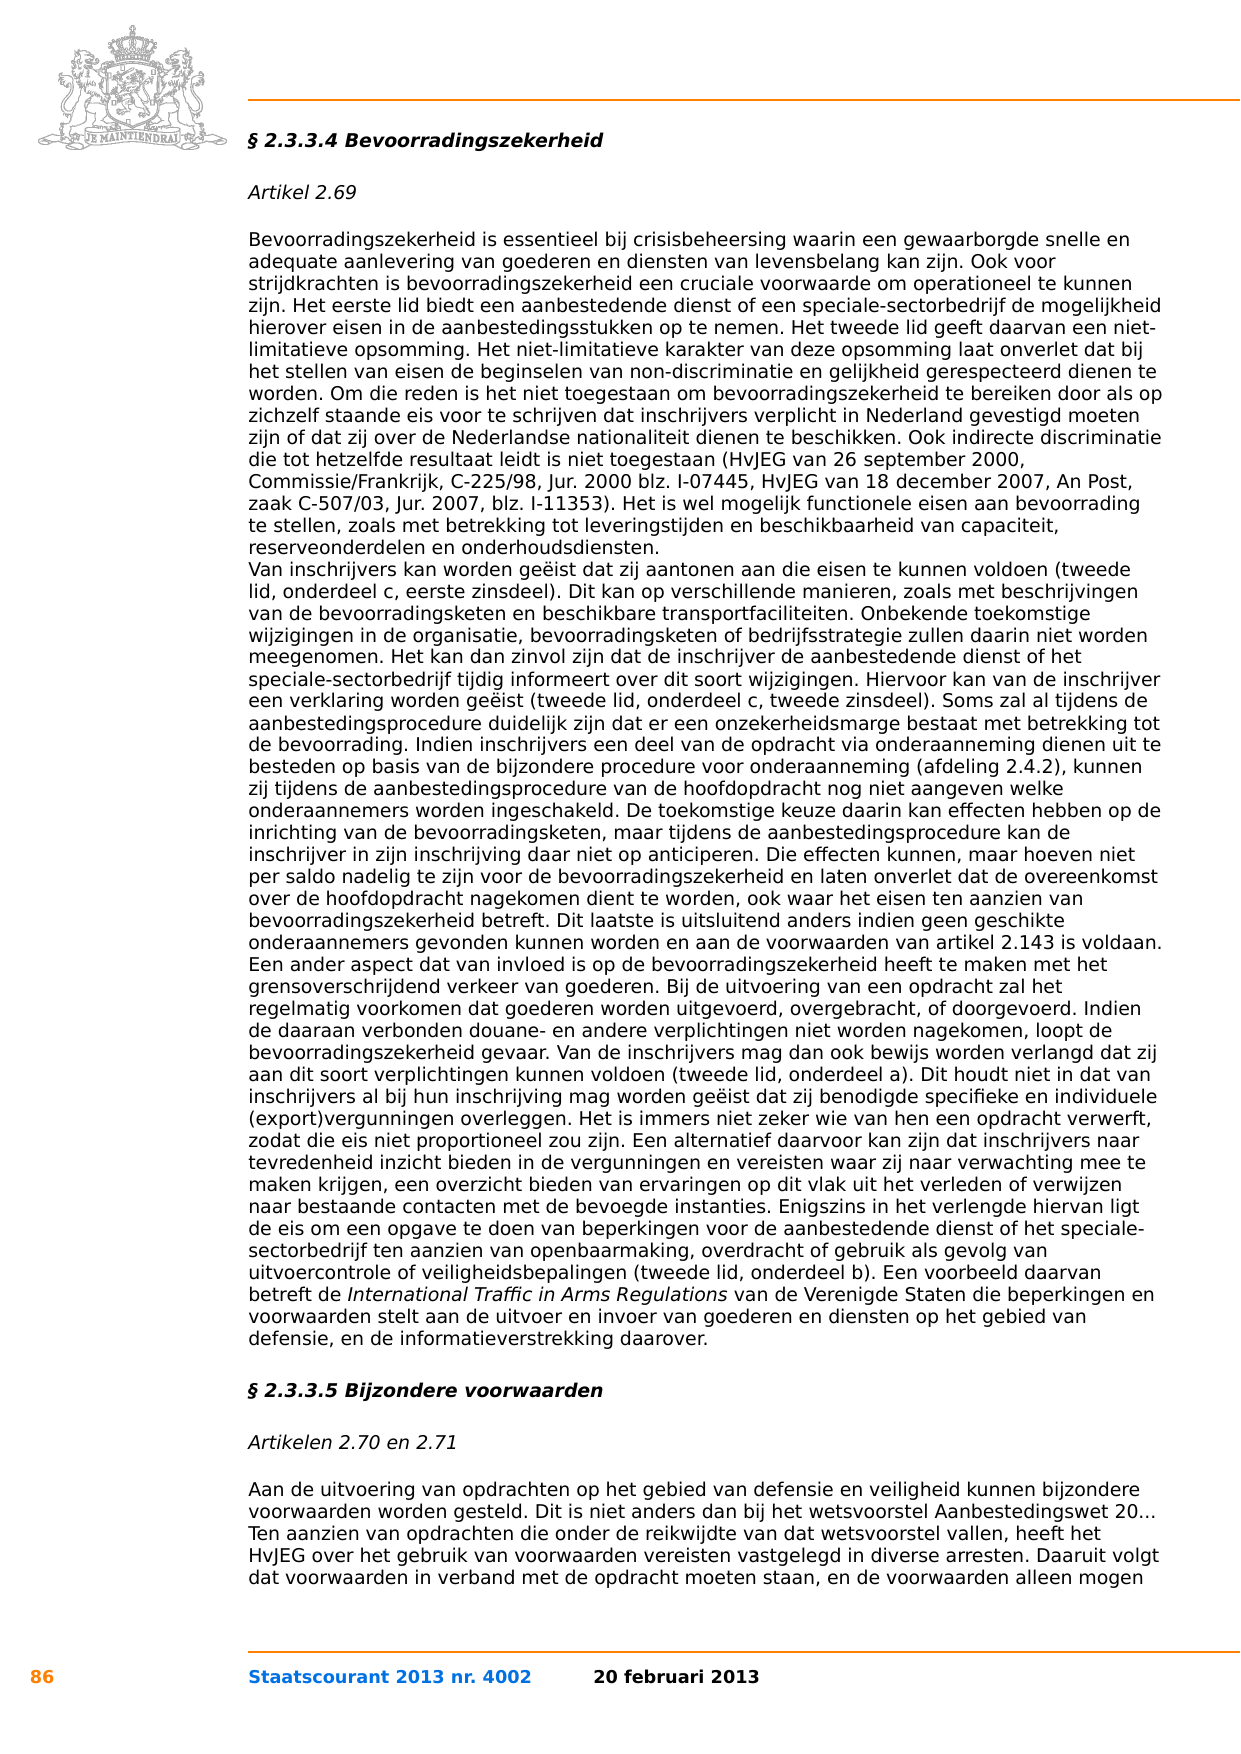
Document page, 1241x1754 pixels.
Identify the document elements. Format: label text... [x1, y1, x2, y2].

text Bevoorradingszekerheid is essentieel bij crisisbeheersing waarin een gewaarborgde snelle en adequate aanlevering van goederen en diensten van levensbelang kan zijn. Ook voor strijdkrachten is bevoorradingszekerheid een cruciale voorwaarde om operationeel te kunnen zijn. Het eerste lid biedt een aanbestedende dienst of een speciale-sectorbedrijf de mogelijkheid hierover eisen in de aanbestedingsstukken op te nemen. Het tweede lid geeft daarvan een niet-limitatieve opsomming. Het niet-limitatieve karakter van deze opsomming laat onverlet dat bij het stellen van eisen de beginselen van non-discriminatie en gelijkheid gerespecteerd dienen te worden. Om die reden is het niet toegestaan om bevoorradingszekerheid te bereiken door als op zichzelf staande eis voor te schrijven dat inschrijvers verplicht in Nederland gevestigd moeten zijn of dat zij over de Nederlandse nationaliteit dienen te beschikken. Ook indirecte discriminatie die tot hetzelfde resultaat leidt is niet toegestaan (HvJEG van 26 september 2000, Commissie/Frankrijk, C-225/98, Jur. 2000 blz. I-07445, HvJEG van 18 december 2007, An Post, zaak C-507/03, Jur. 2007, blz. I-11353). Het is wel mogelijk functionele eisen aan bevoorrading te stellen, zoals met betrekking tot leveringstijden en beschikbaarheid van capaciteit, reserveonderdelen en onderhoudsdiensten. [248, 229, 1163, 558]
text Een ander aspect dat van invloed is op de bevoorradingszekerheid heeft te maken met het grensoverschrijdend verkeer van goederen. Bij de uitvoering van een opdracht zal het regelmatig voorkomen dat goederen worden uitgevoerd, overgebracht, of doorgevoerd. Indien de daaraan verbonden douane- en andere verplichtingen niet worden nagekomen, loopt de bevoorradingszekerheid gevaar. Van de inschrijvers mag dan ook bewijs worden verlangd dat zij aan dit soort verplichtingen kunnen voldoen (tweede lid, onderdeel a). Dit houdt niet in dat van inschrijvers al bij hun inschrijving mag worden geëist dat zij benodigde specifieke en individuele (export)vergunningen overleggen. Het is immers niet zeker wie van hen een opdracht verwerft, zodat die eis niet proportioneel zou zijn. Een alternatief daarvoor kan zijn dat inschrijvers naar tevredenheid inzicht bieden in de vergunningen en vereisten waar zij naar verwachting mee te maken krijgen, een overzicht bieden van ervaringen op dit vlak uit het verleden of verwijzen naar bestaande contacten met de bevoegde instanties. Enigszins in het verlengde hiervan ligt de eis om een opgave te doen van beperkingen voor de aanbestedende dienst of het speciale-sectorbedrijf ten aanzien van openbaarmaking, overdracht of gebruik als gevolg van uitvoercontrole of veiligheidsbepalingen (tweede lid, onderdeel b). Een voorbeeld daarvan betreft de International Traffic in Arms Regulations van de Verenigde Staten die beperkingen en voorwaarden stelt aan de uitvoer en invoer van goederen en diensten op het gebied van defensie, en de informatieverstrekking daarover. [248, 954, 1163, 1350]
subtitle § 2.3.3.5 Bijzondere voorwaarden [248, 1380, 1163, 1402]
subtitle Artikel 2.69 [248, 182, 1163, 204]
picture [38, 25, 227, 150]
text Aan de uitvoering van opdrachten op het gebied van defensie en veiligheid kunnen bijzondere voorwaarden worden gesteld. Dit is niet anders dan bij het wetsvoorstel Aanbestedingswet 20... Ten aanzien van opdrachten die onder de reikwijdte van dat wetsvoorstel vallen, heeft het HvJEG over het gebruik van voorwaarden vereisten vastgelegd in diverse arresten. Daaruit volgt dat voorwaarden in verband met de opdracht moeten staan, en de voorwaarden alleen mogen [248, 1479, 1163, 1589]
subtitle Artikelen 2.70 en 2.71 [248, 1432, 1163, 1454]
text Van inschrijvers kan worden geëist dat zij aantonen aan die eisen te kunnen voldoen (tweede lid, onderdeel c, eerste zinsdeel). Dit kan op verschillende manieren, zoals met beschrijvingen van de bevoorradingsketen en beschikbare transportfaciliteiten. Onbekende toekomstige wijzigingen in de organisatie, bevoorradingsketen of bedrijfsstrategie zullen daarin niet worden meegenomen. Het kan dan zinvol zijn dat de inschrijver de aanbestedende dienst of het speciale-sectorbedrijf tijdig informeert over dit soort wijzigingen. Hiervoor kan van de inschrijver een verklaring worden geëist (tweede lid, onderdeel c, tweede zinsdeel). Soms zal al tijdens de aanbestedingsprocedure duidelijk zijn dat er een onzekerheidsmarge bestaat met betrekking tot de bevoorrading. Indien inschrijvers een deel van de opdracht via onderaanneming dienen uit te besteden op basis van de bijzondere procedure voor onderaanneming (afdeling 2.4.2), kunnen zij tijdens de aanbestedingsprocedure van de hoofdopdracht nog niet aangeven welke onderaannemers worden ingeschakeld. De toekomstige keuze daarin kan effecten hebben op de inrichting van de bevoorradingsketen, maar tijdens de aanbestedingsprocedure kan de inschrijver in zijn inschrijving daar niet op anticiperen. Die effecten kunnen, maar hoeven niet per saldo nadelig te zijn voor de bevoorradingszekerheid en laten onverlet dat de overeenkomst over de hoofdopdracht nagekomen dient te worden, ook waar het eisen ten aanzien van bevoorradingszekerheid betreft. Dit laatste is uitsluitend anders indien geen geschikte onderaannemers gevonden kunnen worden en aan de voorwaarden van artikel 2.143 is voldaan. [248, 558, 1163, 954]
subtitle § 2.3.3.4 Bevoorradingszekerheid [248, 130, 1163, 152]
